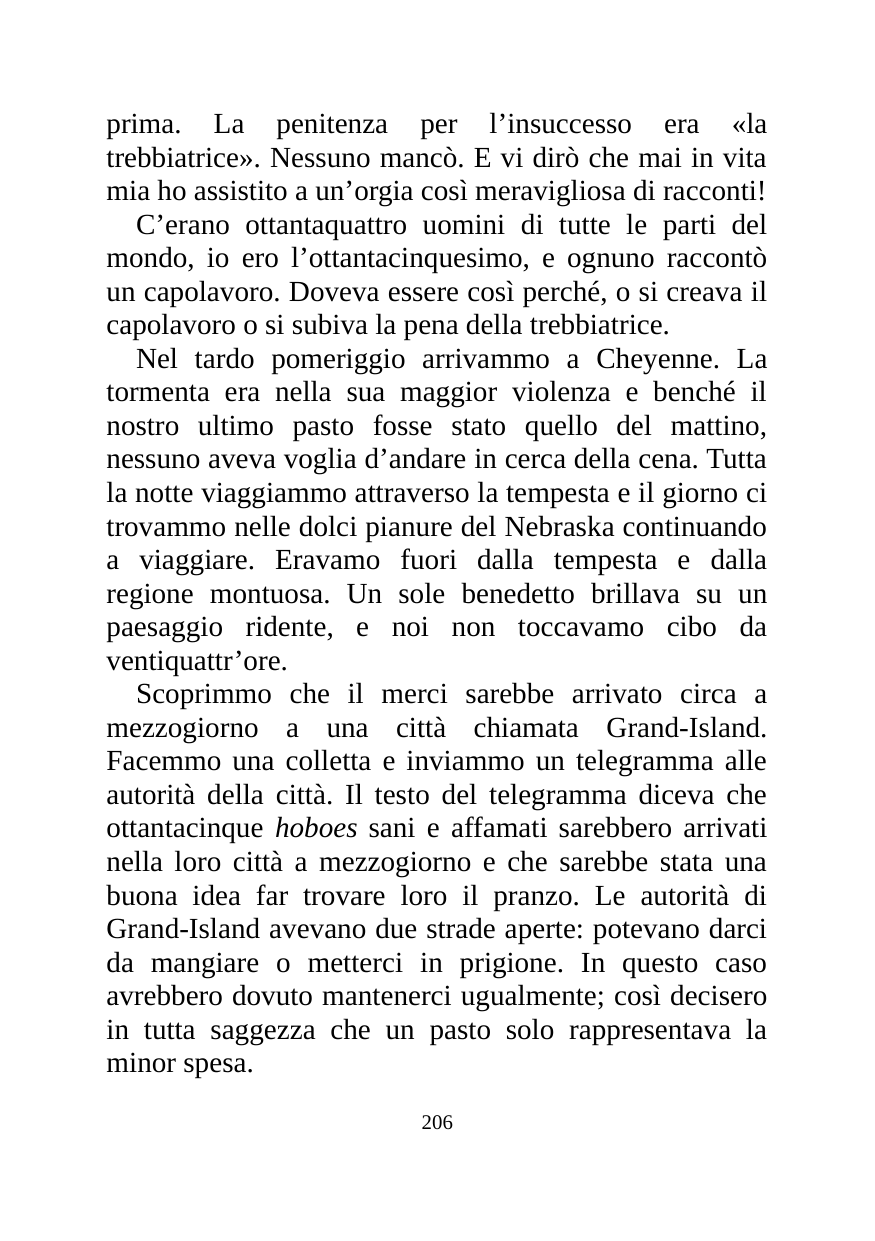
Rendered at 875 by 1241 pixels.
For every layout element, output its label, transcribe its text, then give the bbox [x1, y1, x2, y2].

text prima. La penitenza per l’insuccesso era «la trebbiatrice». Nessuno mancò. E vi dirò che mai in vita mia ho assistito a un’orgia così meravigliosa di racconti! [106, 106, 768, 207]
text C’erano ottantaquattro uomini di tutte le parti del mondo, io ero l’ottantacinquesimo, e ognuno raccontò un capolavoro. Doveva essere così perché, o si creava il capolavoro o si subiva la pena della trebbiatrice. [106, 207, 768, 341]
text Nel tardo pomeriggio arrivammo a Cheyenne. La tormenta era nella sua maggior violenza e benché il nostro ultimo pasto fosse stato quello del mattino, nessuno aveva voglia d’andare in cerca della cena. Tutta la notte viaggiammo attraverso la tempesta e il giorno ci trovammo nelle dolci pianure del Nebraska continuando a viaggiare. Eravamo fuori dalla tempesta e dalla regione montuosa. Un sole benedetto brillava su un paesaggio ridente, e noi non toccavamo cibo da ventiquattr’ore. [106, 341, 768, 676]
text Scoprimmo che il merci sarebbe arrivato circa a mezzogiorno a una città chiamata Grand-Island. Facemmo una colletta e inviammo un telegramma alle autorità della città. Il testo del telegramma diceva che ottantacinque hoboes sani e affamati sarebbero arrivati nella loro città a mezzogiorno e che sarebbe stata una buona idea far trovare loro il pranzo. Le autorità di Grand-Island avevano due strade aperte: potevano darci da mangiare o metterci in prigione. In questo caso avrebbero dovuto mantenerci ugualmente; così decisero in tutta saggezza che un pasto solo rappresentava la minor spesa. [106, 676, 768, 1079]
